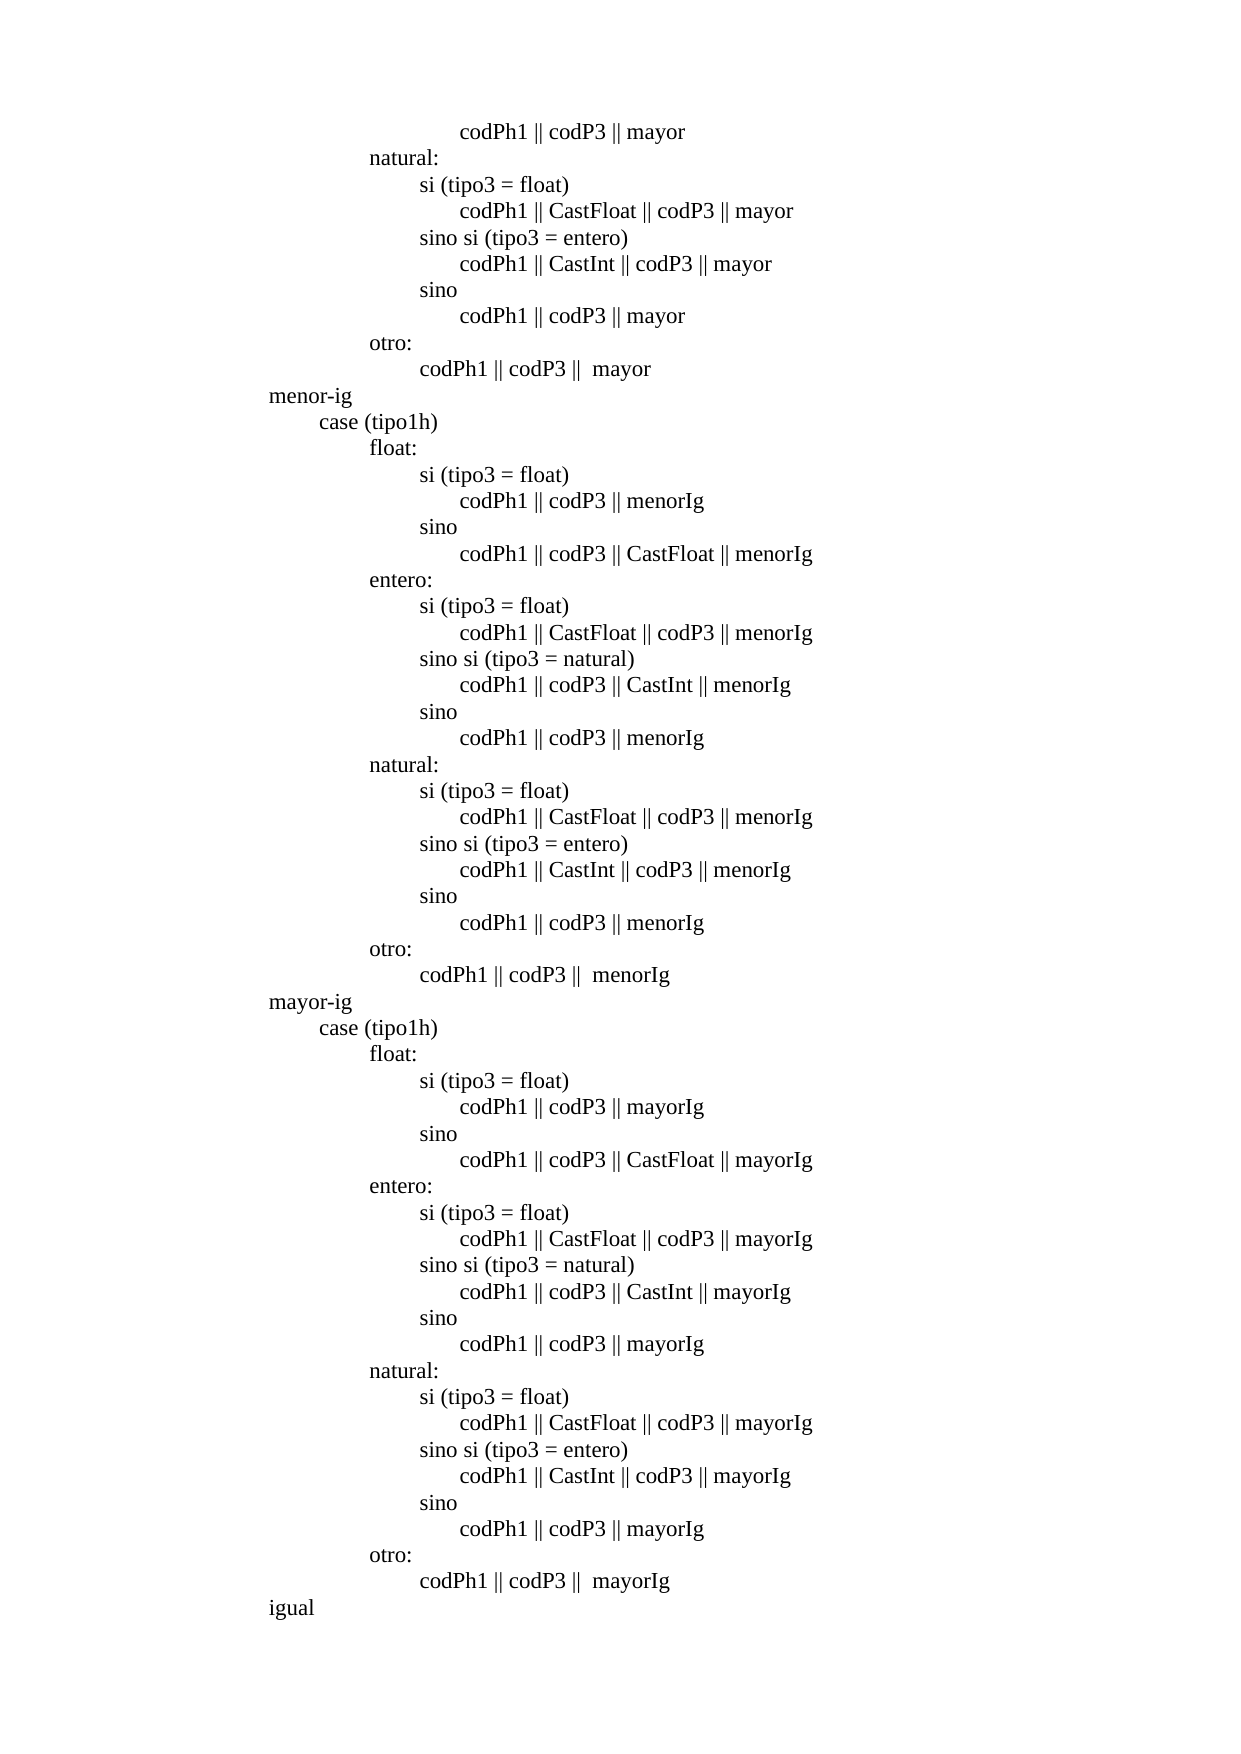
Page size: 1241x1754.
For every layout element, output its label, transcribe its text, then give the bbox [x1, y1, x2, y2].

text sino [118, 882, 1122, 909]
text si (tipo3 = float) [118, 1383, 1122, 1409]
text codPh1 || codP3 || mayor [118, 303, 1122, 329]
text codPh1 || codP3 || mayor [118, 118, 1122, 144]
text si (tipo3 = float) [118, 592, 1122, 619]
text codPh1 || CastInt || codP3 || menorIg [118, 856, 1122, 882]
text codPh1 || codP3 || CastFloat || menorIg [118, 540, 1122, 566]
text si (tipo3 = float) [118, 777, 1122, 803]
text codPh1 || codP3 || CastFloat || mayorIg [118, 1146, 1122, 1172]
text codPh1 || CastFloat || codP3 || menorIg [118, 803, 1122, 830]
text float: [118, 1041, 1122, 1067]
text codPh1 || CastInt || codP3 || mayorIg [118, 1462, 1122, 1488]
text case (tipo1h) [118, 1014, 1122, 1041]
text float: [118, 434, 1122, 461]
text si (tipo3 = float) [118, 171, 1122, 197]
text codPh1 || codP3 || CastInt || menorIg [118, 672, 1122, 698]
text natural: [118, 751, 1122, 777]
text sino si (tipo3 = natural) [118, 1251, 1122, 1278]
text sino si (tipo3 = entero) [118, 1436, 1122, 1462]
text codPh1 || codP3 || mayor [118, 355, 1122, 382]
text menor-ig [118, 382, 1122, 408]
text otro: [118, 935, 1122, 961]
text si (tipo3 = float) [118, 1199, 1122, 1225]
text codPh1 || CastFloat || codP3 || mayor [118, 197, 1122, 223]
text sino si (tipo3 = entero) [118, 830, 1122, 856]
text otro: [118, 1541, 1122, 1568]
text igual [118, 1594, 1122, 1620]
text sino si (tipo3 = natural) [118, 645, 1122, 672]
text sino [118, 1304, 1122, 1330]
text entero: [118, 1172, 1122, 1199]
text otro: [118, 329, 1122, 355]
text codPh1 || codP3 || mayorIg [118, 1515, 1122, 1541]
text codPh1 || codP3 || mayorIg [118, 1330, 1122, 1357]
text sino [118, 698, 1122, 724]
text codPh1 || codP3 || menorIg [118, 961, 1122, 988]
text sino [118, 1119, 1122, 1146]
text entero: [118, 566, 1122, 592]
text codPh1 || codP3 || menorIg [118, 724, 1122, 751]
text codPh1 || codP3 || menorIg [118, 909, 1122, 935]
text codPh1 || CastFloat || codP3 || menorIg [118, 619, 1122, 645]
text natural: [118, 1357, 1122, 1383]
text natural: [118, 144, 1122, 171]
text codPh1 || codP3 || mayorIg [118, 1093, 1122, 1119]
text si (tipo3 = float) [118, 461, 1122, 487]
text sino si (tipo3 = entero) [118, 223, 1122, 250]
text mayor-ig [118, 988, 1122, 1014]
text codPh1 || CastFloat || codP3 || mayorIg [118, 1225, 1122, 1251]
text sino [118, 1488, 1122, 1515]
text codPh1 || CastFloat || codP3 || mayorIg [118, 1409, 1122, 1436]
text si (tipo3 = float) [118, 1067, 1122, 1093]
text sino [118, 276, 1122, 303]
text codPh1 || CastInt || codP3 || mayor [118, 250, 1122, 276]
text codPh1 || codP3 || mayorIg [118, 1568, 1122, 1594]
text codPh1 || codP3 || menorIg [118, 487, 1122, 513]
text sino [118, 513, 1122, 540]
text case (tipo1h) [118, 408, 1122, 434]
text codPh1 || codP3 || CastInt || mayorIg [118, 1278, 1122, 1304]
